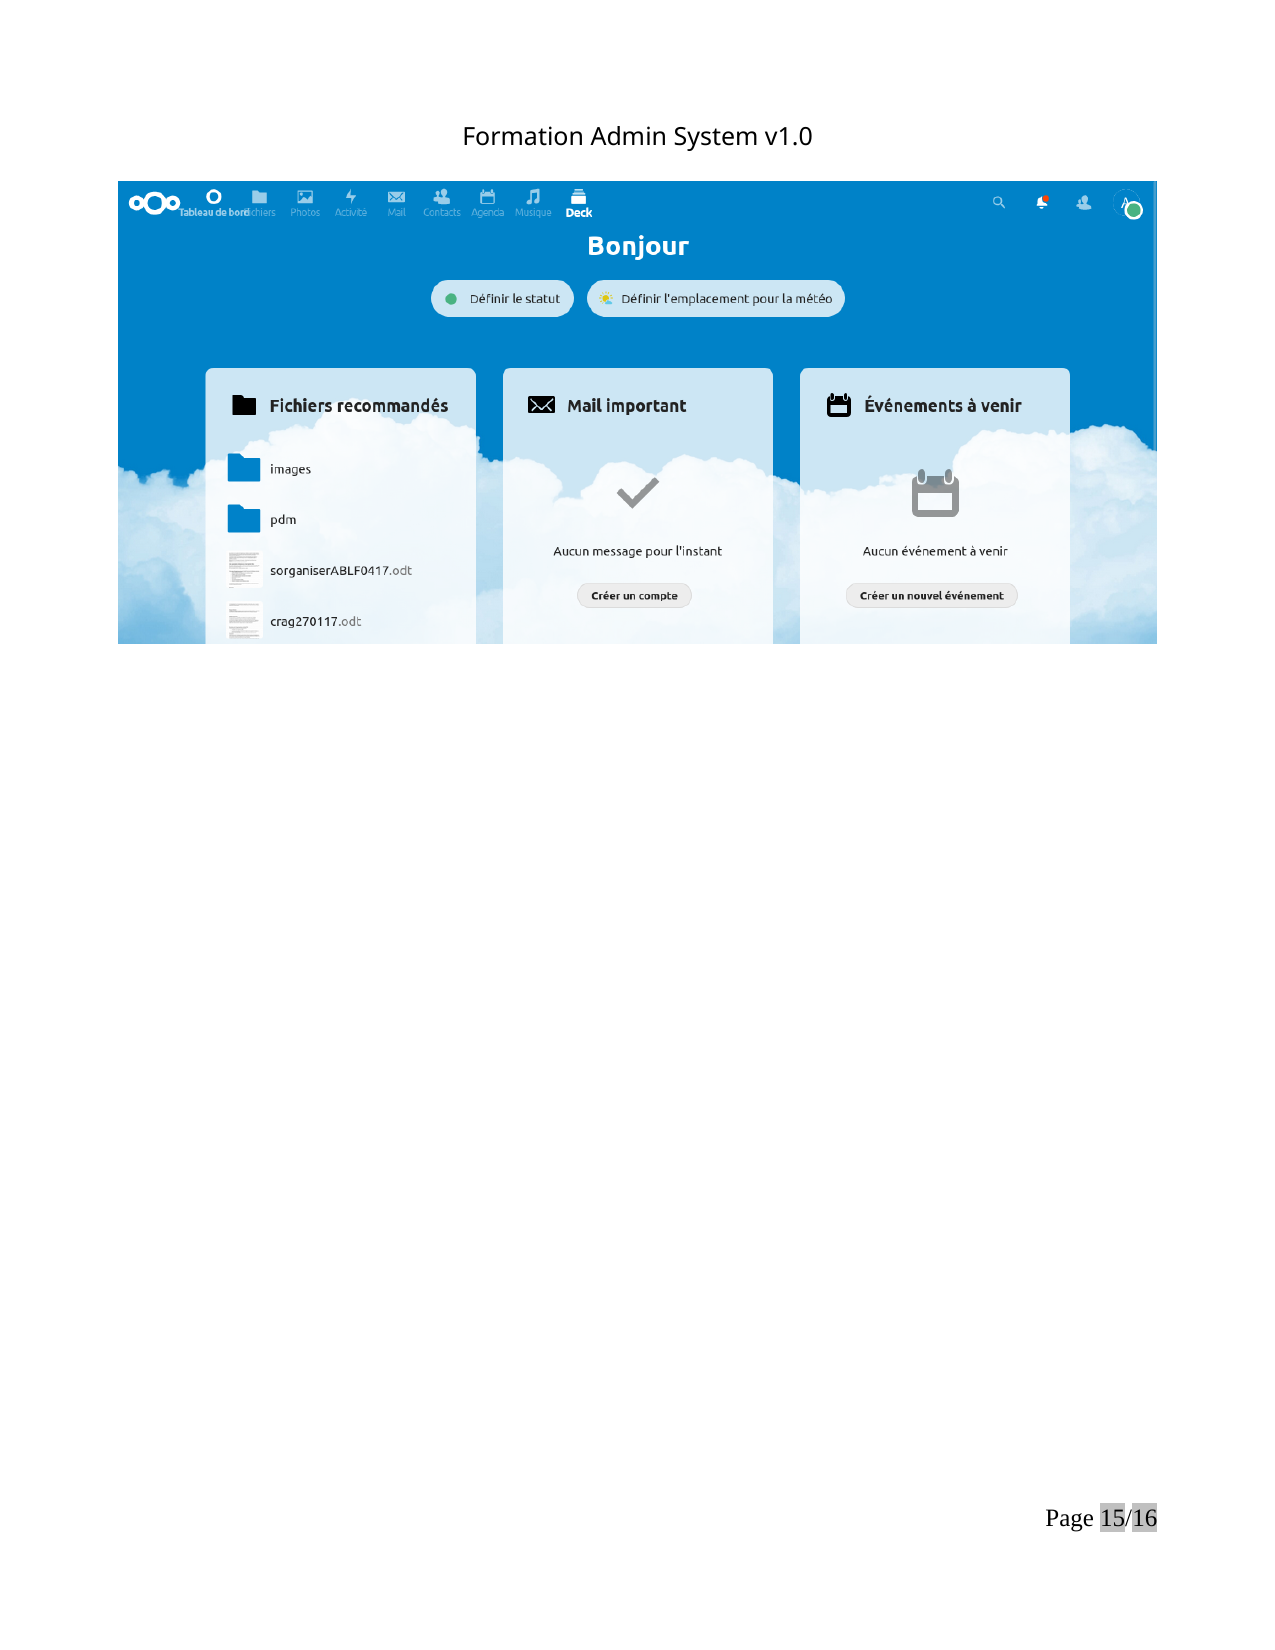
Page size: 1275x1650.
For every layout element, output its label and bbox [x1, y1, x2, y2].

picture [664, 242, 675, 254]
picture [207, 190, 221, 203]
picture [130, 192, 179, 214]
picture [389, 192, 404, 202]
picture [1077, 196, 1090, 209]
picture [572, 211, 583, 216]
picture [118, 181, 1157, 644]
picture [193, 209, 212, 215]
picture [253, 191, 266, 203]
picture [1038, 196, 1048, 205]
picture [647, 242, 660, 254]
picture [181, 209, 190, 215]
picture [531, 190, 539, 203]
picture [607, 242, 619, 254]
picture [239, 211, 252, 215]
picture [680, 242, 688, 254]
picture [636, 242, 643, 259]
picture [434, 190, 449, 204]
picture [586, 208, 591, 216]
picture [347, 193, 355, 199]
picture [298, 197, 312, 203]
picture [1114, 190, 1142, 219]
picture [572, 190, 585, 203]
picture [624, 242, 635, 254]
picture [590, 237, 603, 254]
picture [432, 281, 573, 316]
picture [481, 191, 494, 203]
picture [588, 281, 844, 316]
